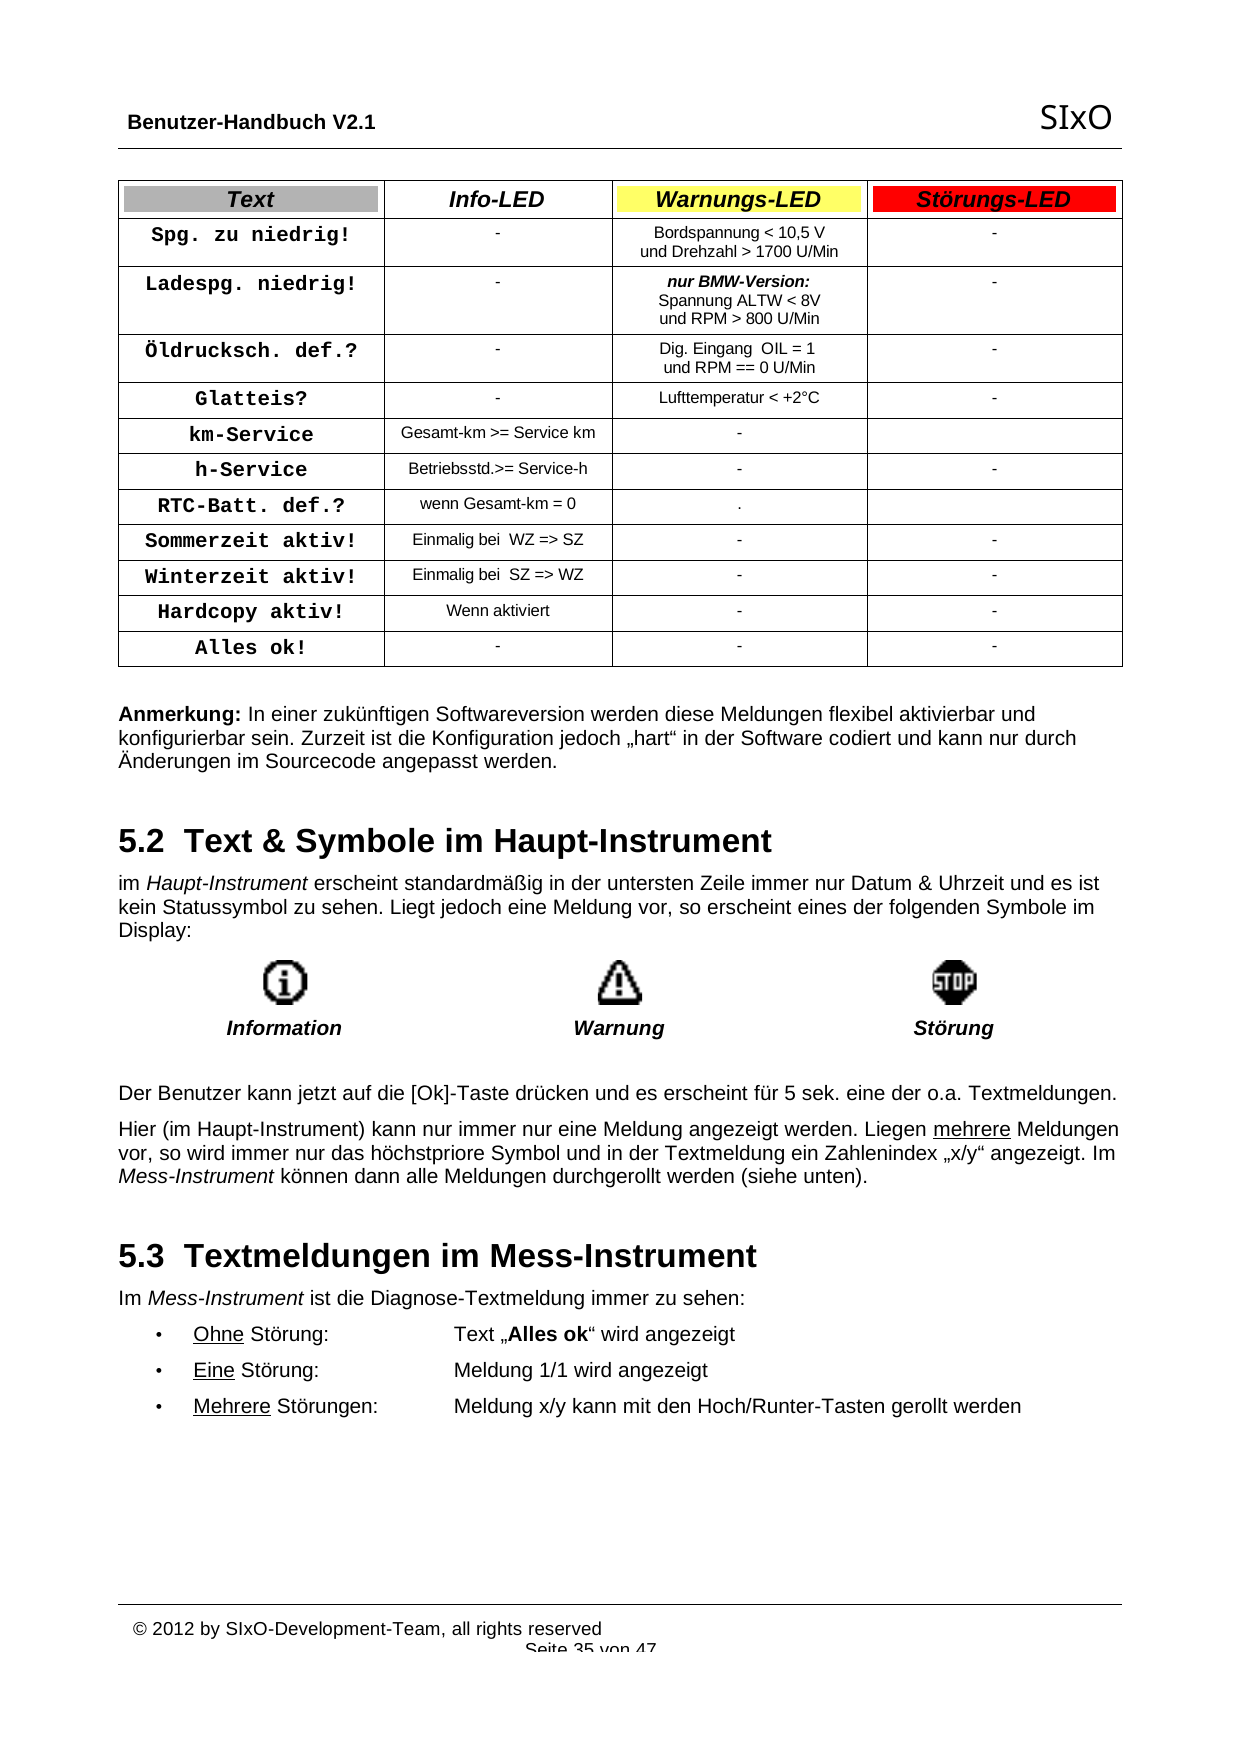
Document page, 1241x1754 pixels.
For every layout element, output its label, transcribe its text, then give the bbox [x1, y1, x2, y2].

table_cell - [613, 419, 867, 453]
table_cell - [868, 632, 1122, 666]
table_cell - [385, 267, 612, 334]
text Hier (im Haupt-Instrument) kann nur immer nur eine Meldung angezeigt werden. Liegen mehrere Meldungen vor, so wird immer nur das höchstpriore Symbol und in der Textmeldung ein Zahlenindex „x/y“ angezeigt. Im Mess-Instrument können dann alle Meldungen durchgerollt werden (siehe unten). [118, 1118, 1122, 1188]
table_cell Information [118, 1011, 453, 1046]
table_cell - [385, 383, 612, 418]
table_cell h-Service [119, 454, 384, 489]
table_cell km-Service [119, 419, 384, 453]
table_cell RTC-Batt. def.? [119, 490, 384, 524]
table_header [453, 955, 787, 1011]
table_cell - [613, 632, 867, 666]
table_cell - [868, 525, 1122, 560]
table_cell - [385, 219, 612, 266]
table_cell Betriebsstd.>= Service-h [385, 454, 612, 489]
table_cell - [613, 561, 867, 595]
subtitle Text & Symbole im Haupt-Instrument [118, 822, 1122, 859]
table_cell Lufttemperatur < +2°C [613, 383, 867, 418]
picture [597, 960, 643, 1005]
text Im Mess-Instrument ist die Diagnose-Textmeldung immer zu sehen: [118, 1287, 1122, 1310]
table_cell Einmalig bei SZ => WZ [385, 561, 612, 595]
table_cell - [613, 454, 867, 489]
table_cell - [868, 219, 1122, 266]
table_cell Ladespg. niedrig! [119, 267, 384, 334]
table_cell - [868, 454, 1122, 489]
table_cell Wenn aktiviert [385, 596, 612, 631]
table_header Info-LED [385, 181, 612, 218]
table_cell Einmalig bei WZ => SZ [385, 525, 612, 560]
picture [263, 960, 308, 1005]
picture [932, 960, 977, 1005]
table_cell [868, 419, 1122, 453]
table_cell Spg. zu niedrig! [119, 219, 384, 266]
table_cell Bordspannung < 10,5 V und Drehzahl > 1700 U/Min [613, 219, 867, 266]
table_cell wenn Gesamt-km = 0 [385, 490, 612, 524]
table_cell [868, 490, 1122, 524]
table_cell - [385, 335, 612, 382]
table_header [787, 955, 1122, 1011]
table_cell - [868, 335, 1122, 382]
table_header [118, 955, 453, 1011]
table_cell Glatteis? [119, 383, 384, 418]
list Eine Störung: Meldung 1/1 wird angezeigt [156, 1359, 1122, 1382]
table_cell - [868, 596, 1122, 631]
text Anmerkung: In einer zukünftigen Softwareversion werden diese Meldungen flexibel aktivierbar und konfigurierbar sein. Zurzeit ist die Konfiguration jedoch „hart“ in der Software codiert und kann nur durch Änderungen im Sourcecode angepasst werden. [118, 703, 1122, 773]
table_cell - [613, 525, 867, 560]
text im Haupt-Instrument erscheint standardmäßig in der untersten Zeile immer nur Datum & Uhrzeit und es ist kein Statussymbol zu sehen. Liegt jedoch eine Meldung vor, so erscheint eines der folgenden Symbole im Display: [118, 872, 1122, 942]
table_cell . [613, 490, 867, 524]
table_header Text [119, 181, 384, 218]
table_header Störungs-LED [868, 181, 1122, 218]
table_cell Warnung [453, 1011, 787, 1046]
table_cell nur BMW-Version: Spannung ALTW < 8V und RPM > 800 U/Min [613, 267, 867, 334]
list Mehrere Störungen: Meldung x/y kann mit den Hoch/Runter-Tasten gerollt werden [156, 1395, 1122, 1418]
table_cell Sommerzeit aktiv! [119, 525, 384, 560]
table_cell Winterzeit aktiv! [119, 561, 384, 595]
text Der Benutzer kann jetzt auf die [Ok]-Taste drücken und es erscheint für 5 sek. eine der o.a. Textmeldungen. [118, 1082, 1122, 1105]
table_cell - [868, 561, 1122, 595]
table_cell Gesamt-km >= Service km [385, 419, 612, 453]
table_cell Alles ok! [119, 632, 384, 666]
table_cell Störung [787, 1011, 1122, 1046]
table_cell - [385, 632, 612, 666]
table_cell - [868, 383, 1122, 418]
table_cell - [868, 267, 1122, 334]
table_cell - [613, 596, 867, 631]
table_cell Öldrucksch. def.? [119, 335, 384, 382]
table_cell Hardcopy aktiv! [119, 596, 384, 631]
table_header Warnungs-LED [613, 181, 867, 218]
list Ohne Störung: Text „Alles ok“ wird angezeigt [156, 1323, 1122, 1346]
subtitle Textmeldungen im Mess-Instrument [118, 1237, 1122, 1274]
table_cell Dig. Eingang OIL = 1 und RPM == 0 U/Min [613, 335, 867, 382]
